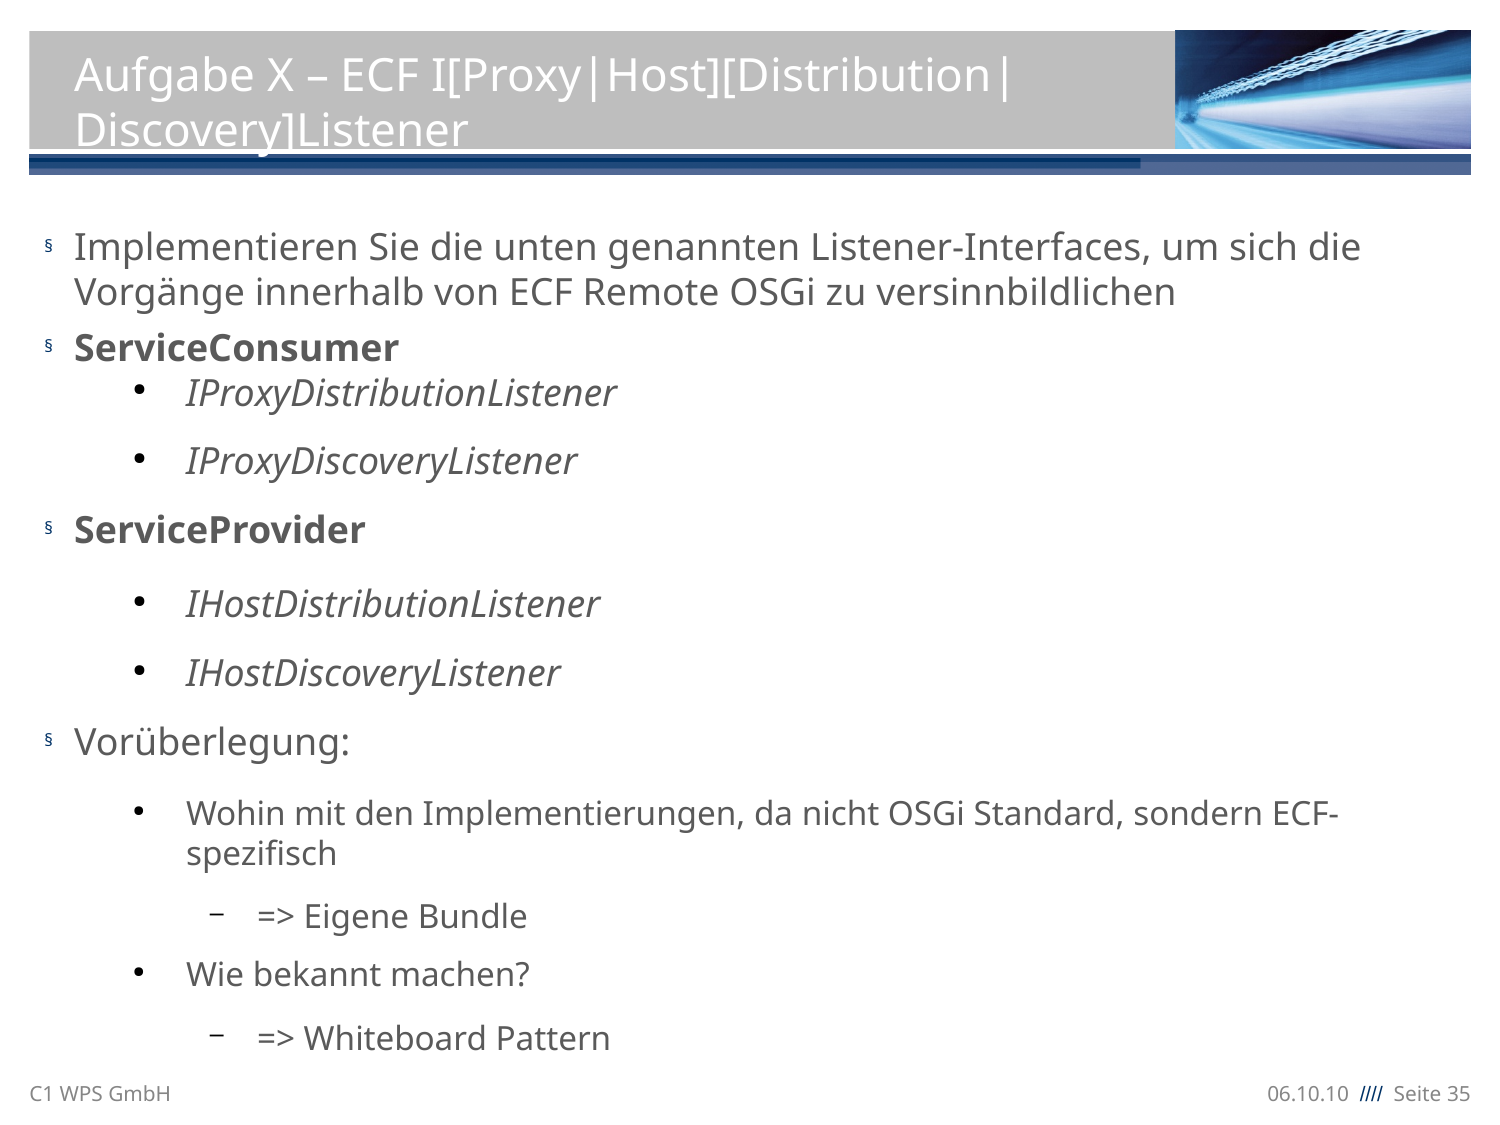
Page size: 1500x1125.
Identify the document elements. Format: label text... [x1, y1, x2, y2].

picture [29, 154, 1471, 175]
picture [1175, 30, 1471, 149]
title Aufgabe X – ECF I[Proxy|Host][Distribution|Discovery]Listener [29, 31, 1176, 149]
list Implementieren Sie die unten genannten Listener-Interfaces, um sich die Vorgänge innerhalb von ECF Remote OSGi zu versinnbildlichen ServiceConsumer IProxyDistributionListener IProxyDiscoveryListener ServiceProvider IHostDistributionListener IHostDiscoveryListener Vorüberlegung: Wohin mit den Implementierungen, da nicht OSGi Standard, sondern ECF-spezifisch => Eigene Bundle Wie bekannt machen? => Whiteboard Pattern [29, 208, 1471, 1059]
